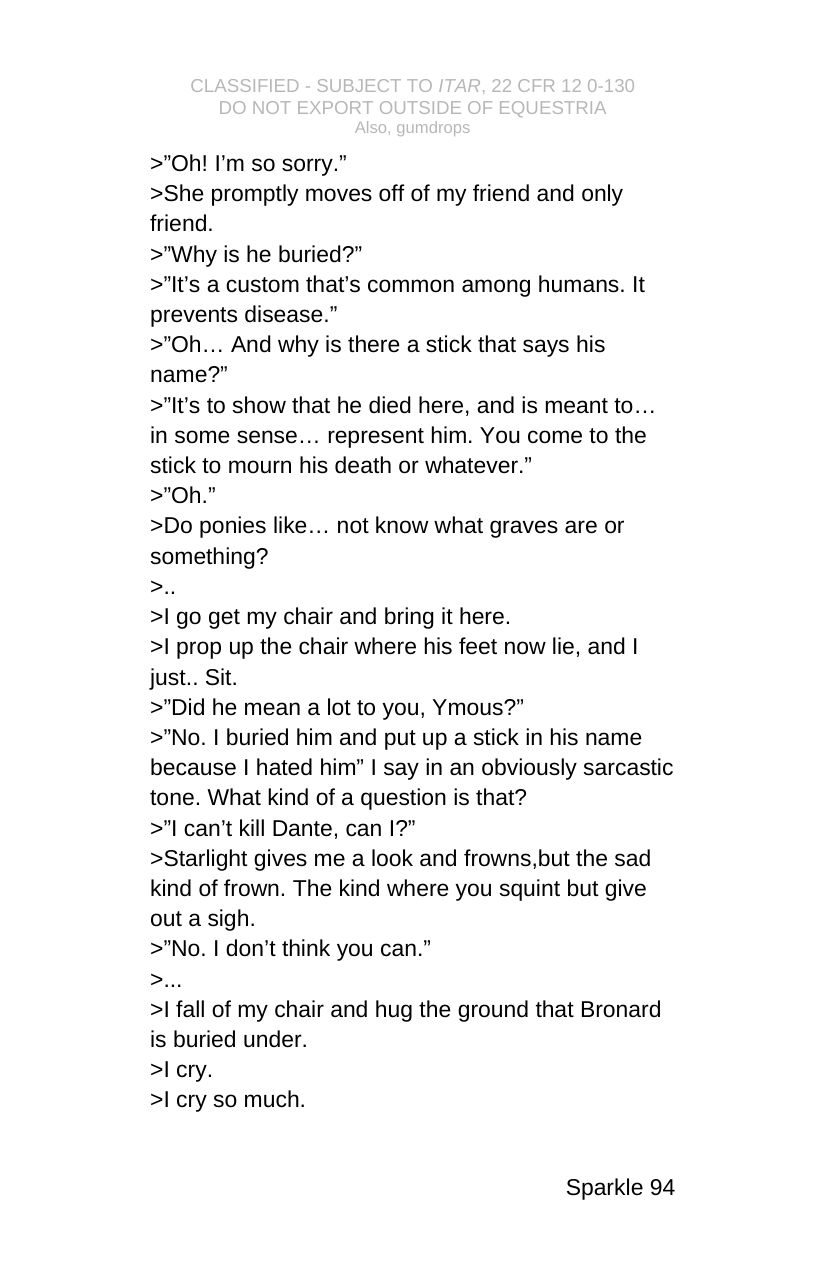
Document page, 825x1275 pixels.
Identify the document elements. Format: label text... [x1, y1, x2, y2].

text >”It’s a custom that’s common among humans. It prevents disease.” [150, 271, 675, 327]
text >”Why is he buried?” [150, 241, 675, 267]
text >”I can’t kill Dante, can I?” [150, 814, 675, 841]
text >”Oh! I’m so sorry.” [150, 150, 675, 176]
text >”Oh.” [150, 482, 675, 509]
text >... [150, 966, 675, 992]
text >Do ponies like… not know what graves are or something? [150, 512, 675, 569]
text >”Oh… And why is there a stick that says his name?” [150, 331, 675, 388]
text >”No. I buried him and put up a stick in his name because I hated him” I say in an obviously sarcastic tone. What kind of a question is that? [150, 724, 675, 811]
text >”It’s to show that he died here, and is meant to… in some sense… represent him. You come to the stick to mourn his death or whatever.” [150, 392, 675, 478]
text >”No. I don’t think you can.” [150, 935, 675, 962]
text >I cry. [150, 1056, 675, 1083]
text >I go get my chair and bring it here. [150, 603, 675, 629]
text >She promptly moves off of my friend and only friend. [150, 180, 675, 237]
text >I cry so much. [150, 1086, 675, 1113]
text >I fall of my chair and hug the ground that Bronard is buried under. [150, 996, 675, 1052]
text >Starlight gives me a look and frowns,but the sad kind of frown. The kind where you squint but give out a sigh. [150, 845, 675, 932]
text >.. [150, 573, 675, 599]
text >”Did he mean a lot to you, Ymous?” [150, 694, 675, 720]
text >I prop up the chair where his feet now lie, and I just.. Sit. [150, 633, 675, 690]
